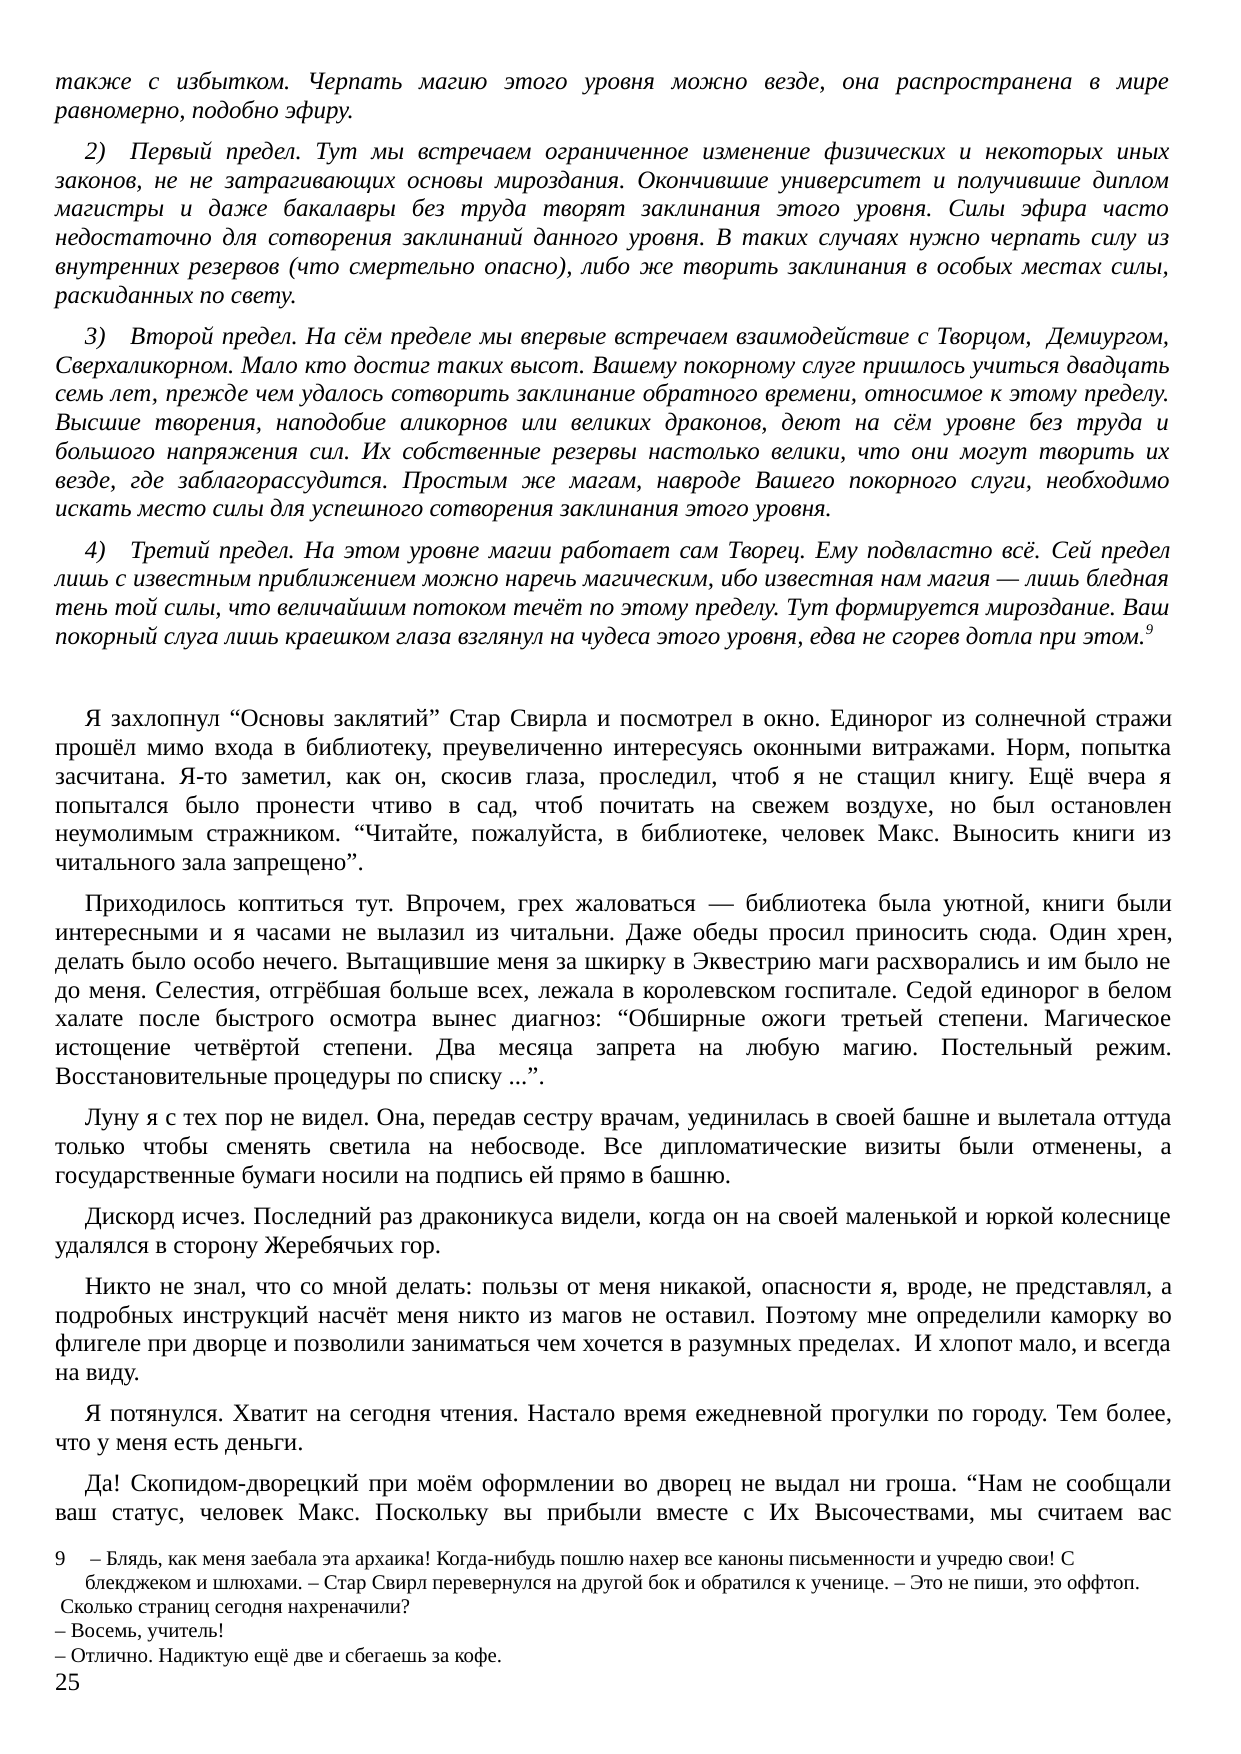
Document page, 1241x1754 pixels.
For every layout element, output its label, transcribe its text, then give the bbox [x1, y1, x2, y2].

text Никто не знал, что со мной делать: пользы от меня никакой, опасности я, вроде, не представлял, а подробных инструкций насчёт меня никто из магов не оставил. Поэтому мне определили каморку во флигеле при дворце и позволили заниматься чем хочется в разумных пределах. И хлопот мало, и всегда на виду. [55, 1271, 1173, 1386]
list Первый предел. Тут мы встречаем ограниченное изменение физических и некоторых иных законов, не не затрагивающих основы мироздания. Окончившие университет и получившие диплом магистры и даже бакалавры без труда творят заклинания этого уровня. Силы эфира часто недостаточно для сотворения заклинаний данного уровня. В таких случаях нужно черпать силу из внутренних резервов (что смертельно опасно), либо же творить заклинания в особых местах силы, раскиданных по свету. [55, 136, 1173, 308]
text Луну я с тех пор не видел. Она, передав сестру врачам, уединилась в своей башне и вылетала оттуда только чтобы сменять светила на небосводе. Все дипломатические визиты были отменены, а государственные бумаги носили на подпись ей прямо в башню. [55, 1102, 1173, 1188]
list Второй предел. На сём пределе мы впервые встречаем взаимодействие с Творцом, Демиургом, Сверхаликорном. Мало кто достиг таких высот. Вашему покорному слуге пришлось учиться двадцать семь лет, прежде чем удалось сотворить заклинание обратного времени, относимое к этому пределу. Высшие творения, наподобие аликорнов или великих драконов, деют на сём уровне без труда и большого напряжения сил. Их собственные резервы настолько велики, что они могут творить их везде, где заблагорассудится. Простым же магам, навроде Вашего покорного слуги, необходимо искать место силы для успешного сотворения заклинания этого уровня. [55, 321, 1173, 522]
list также с избытком. Черпать магию этого уровня можно везде, она распространена в мире равномерно, подобно эфиру. [55, 66, 1173, 123]
text Приходилось коптиться тут. Впрочем, грех жаловаться — библиотека была уютной, книги были интересными и я часами не вылазил из читальни. Даже обеды просил приносить сюда. Один хрен, делать было особо нечего. Вытащившие меня за шкирку в Эквестрию маги расхворались и им было не до меня. Селестия, отгрёбшая больше всех, лежала в королевском госпитале. Седой единорог в белом халате после быстрого осмотра вынес диагноз: “Обширные ожоги третьей степени. Магическое истощение четвёртой степени. Два месяца запрета на любую магию. Постельный режим. Восстановительные процедуры по списку ...”. [55, 888, 1173, 1090]
list Третий предел. На этом уровне магии работает сам Творец. Ему подвластно всё. Сей предел лишь с известным приближением можно наречь магическим, ибо известная нам магия — лишь бледная тень той силы, что величайшим потоком течёт по этому пределу. Тут формируется мироздание. Ваш покорный слуга лишь краешком глаза взглянул на чудеса этого уровня, едва не сгорев дотла при этом. [55, 535, 1173, 650]
text Я захлопнул “Основы заклятий” Стар Свирла и посмотрел в окно. Единорог из солнечной стражи прошёл мимо входа в библиотеку, преувеличенно интересуясь оконными витражами. Норм, попытка засчитана. Я-то заметил, как он, скосив глаза, проследил, чтоб я не стащил книгу. Ещё вчера я попытался было пронести чтиво в сад, чтоб почитать на свежем воздухе, но был остановлен неумолимым стражником. “Читайте, пожалуйста, в библиотеке, человек Макс. Выносить книги из читального зала запрещено”. [55, 703, 1173, 876]
text Да! Скопидом-дворецкий при моём оформлении во дворец не выдал ни гроша. “Нам не сообщали ваш статус, человек Макс. Поскольку вы прибыли вместе с Их Высочествами, мы считаем вас [55, 1468, 1173, 1526]
list Сколько страниц сегодня нахреначили? [55, 1594, 1173, 1618]
list – Восемь, учитель! [55, 1618, 1173, 1642]
list – Блядь, как меня заебала эта архаика! Когда-нибудь пошлю нахер все каноны письменности и учредю свои! С блекджеком и шлюхами. – Стар Свирл перевернулся на другой бок и обратился к ученице. – Это не пиши, это оффтоп. [55, 1546, 1173, 1594]
list – Отлично. Надиктую ещё две и сбегаешь за кофе. [55, 1642, 1173, 1667]
text Дискорд исчез. Последний раз драконикуса видели, когда он на своей маленькой и юркой колеснице удалялся в сторону Жеребячьих гор. [55, 1201, 1173, 1258]
text Я потянулся. Хватит на сегодня чтения. Настало время ежедневной прогулки по городу. Тем более, что у меня есть деньги. [55, 1398, 1173, 1456]
